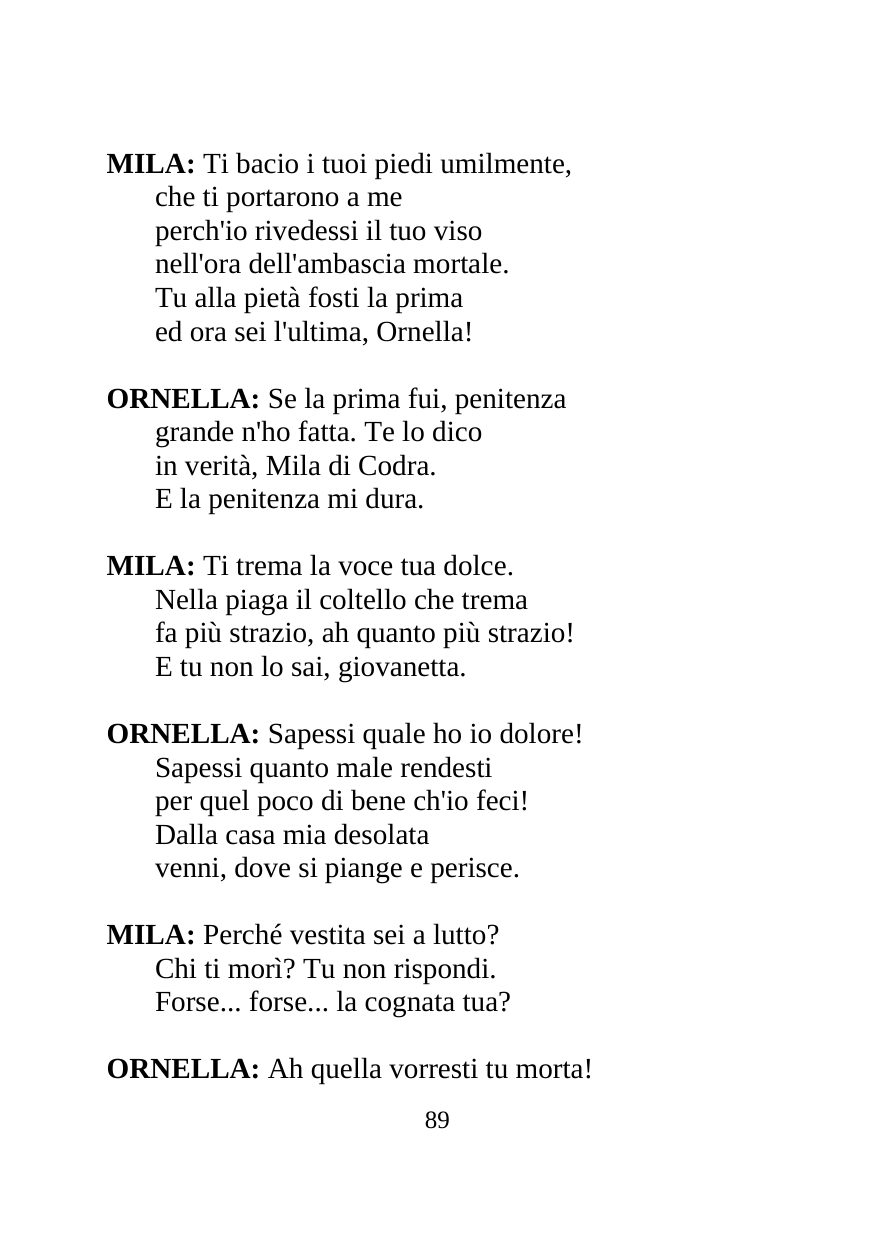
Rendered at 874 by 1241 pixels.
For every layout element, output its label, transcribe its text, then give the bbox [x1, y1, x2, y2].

text Tu alla pietà fosti la prima [155, 280, 768, 314]
text ORNELLA: Se la prima fui, penitenza [106, 381, 768, 414]
text Forse... forse... la cognata tua? [155, 984, 768, 1018]
text MILA: Perché vestita sei a lutto? [106, 917, 768, 951]
text E tu non lo sai, giovanetta. [155, 649, 768, 683]
text in verità, Mila di Codra. [155, 448, 768, 481]
text che ti portarono a me [155, 179, 768, 213]
text MILA: Ti trema la voce tua dolce. [106, 548, 768, 582]
text venni, dove si piange e perisce. [155, 850, 768, 884]
text Nella piaga il coltello che trema [155, 582, 768, 616]
text Dalla casa mia desolata [155, 817, 768, 850]
text MILA: Ti bacio i tuoi piedi umilmente, [106, 146, 768, 179]
text perch'io rivedessi il tuo viso [155, 213, 768, 247]
text ORNELLA: Ah quella vorresti tu morta! [106, 1052, 768, 1085]
text nell'ora dell'ambascia mortale. [155, 247, 768, 280]
text Chi ti morì? Tu non rispondi. [155, 951, 768, 984]
text per quel poco di bene ch'io feci! [155, 783, 768, 817]
text E la penitenza mi dura. [155, 481, 768, 515]
text fa più strazio, ah quanto più strazio! [155, 616, 768, 649]
text ed ora sei l'ultima, Ornella! [155, 314, 768, 347]
text ORNELLA: Sapessi quale ho io dolore! [106, 716, 768, 750]
text Sapessi quanto male rendesti [155, 750, 768, 783]
text grande n'ho fatta. Te lo dico [155, 414, 768, 448]
